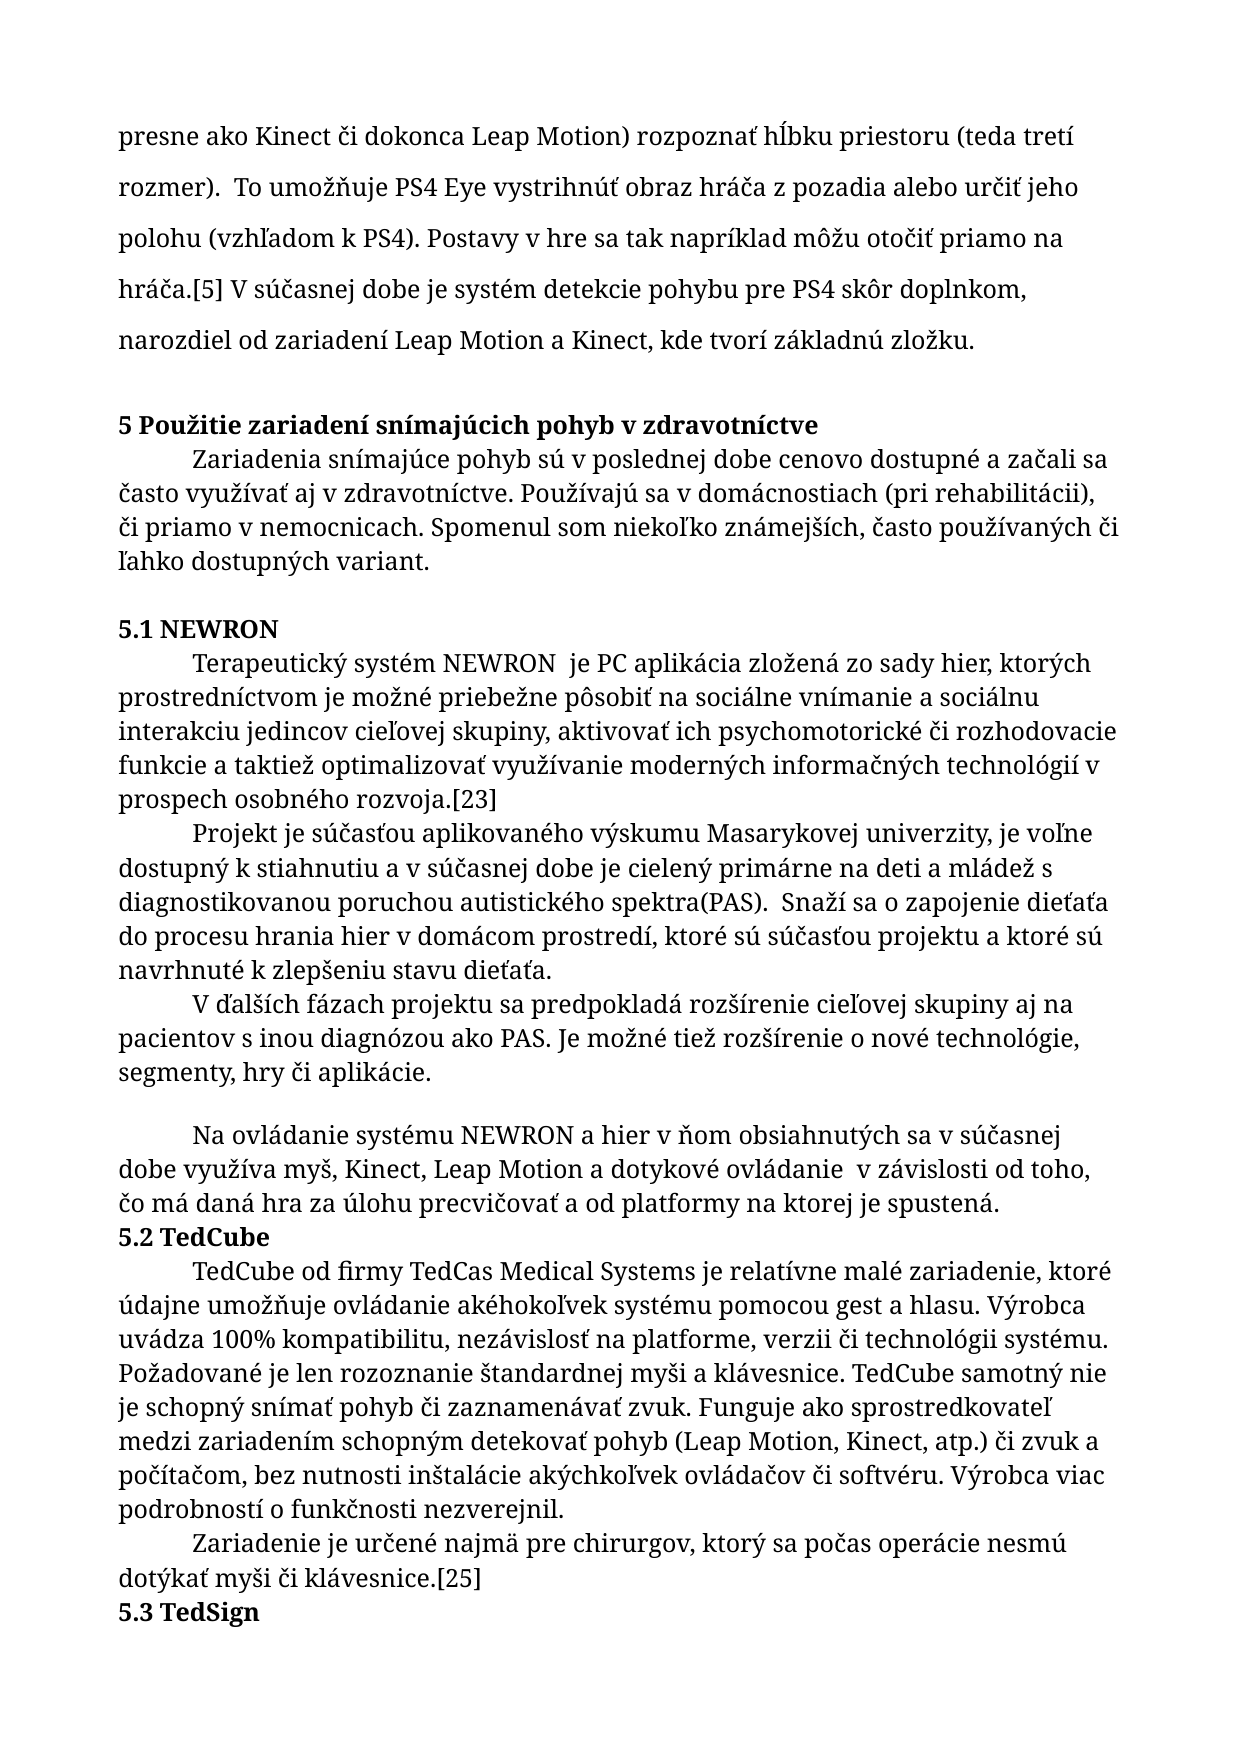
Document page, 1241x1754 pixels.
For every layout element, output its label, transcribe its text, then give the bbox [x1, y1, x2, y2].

text 5.1 NEWRON [118, 612, 1122, 646]
text Zariadenia snímajúce pohyb sú v poslednej dobe cenovo dostupné a začali sa často využívať aj v zdravotníctve. Používajú sa v domácnostiach (pri rehabilitácii), či priamo v nemocnicach. Spomenul som niekoľko známejších, často používaných či ľahko dostupných variant. [118, 441, 1122, 578]
text TedCube od firmy TedCas Medical Systems je relatívne malé zariadenie, ktoré údajne umožňuje ovládanie akéhokoľvek systému pomocou gest a hlasu. Výrobca uvádza 100% kompatibilitu, nezávislosť na platforme, verzii či technológii systému. Požadované je len rozoznanie štandardnej myši a klávesnice. TedCube samotný nie je schopný snímať pohyb či zaznamenávať zvuk. Funguje ako sprostredkovateľ medzi zariadením schopným detekovať pohyb (Leap Motion, Kinect, atp.) či zvuk a počítačom, bez nutnosti inštalácie akýchkoľvek ovládačov či softvéru. Výrobca viac podrobností o funkčnosti nezverejnil. [118, 1254, 1122, 1526]
text presne ako Kinect či dokonca Leap Motion) rozpoznať hĺbku priestoru (teda tretí rozmer). To umožňuje PS4 Eye vystrihnúť obraz hráča z pozadia alebo určiť jeho polohu (vzhľadom k PS4). Postavy v hre sa tak napríklad môžu otočiť priamo na hráča.[5] V súčasnej dobe je systém detekcie pohybu pre PS4 skôr doplnkom, narozdiel od zariadení Leap Motion a Kinect, kde tvorí základnú zložku. [118, 118, 1122, 356]
text 5 Použitie zariadení snímajúcich pohyb v zdravotníctve [118, 407, 1122, 441]
text 5.3 TedSign [118, 1594, 1122, 1628]
text 5.2 TedCube [118, 1219, 1122, 1254]
text Zariadenie je určené najmä pre chirurgov, ktorý sa počas operácie nesmú dotýkať myši či klávesnice.[25] [118, 1526, 1122, 1594]
text Na ovládanie systému NEWRON a hier v ňom obsiahnutých sa v súčasnej dobe využíva myš, Kinect, Leap Motion a dotykové ovládanie v závislosti od toho, čo má daná hra za úlohu precvičovať a od platformy na ktorej je spustená. [118, 1117, 1122, 1219]
text V ďalších fázach projektu sa predpokladá rozšírenie cieľovej skupiny aj na pacientov s inou diagnózou ako PAS. Je možné tiež rozšírenie o nové technológie, segmenty, hry či aplikácie. [118, 986, 1122, 1089]
text Projekt je súčasťou aplikovaného výskumu Masarykovej univerzity, je voľne dostupný k stiahnutiu a v súčasnej dobe je cielený primárne na deti a mládež s diagnostikovanou poruchou autistického spektra(PAS). Snaží sa o zapojenie dieťaťa do procesu hrania hier v domácom prostredí, ktoré sú súčasťou projektu a ktoré sú navrhnuté k zlepšeniu stavu dieťaťa. [118, 816, 1122, 986]
text Terapeutický systém NEWRON je PC aplikácia zložená zo sady hier, ktorých prostredníctvom je možné priebežne pôsobiť na sociálne vnímanie a sociálnu interakciu jedincov cieľovej skupiny, aktivovať ich psychomotorické či rozhodovacie funkcie a taktiež optimalizovať využívanie moderných informačných technológií v prospech osobného rozvoja.[23] [118, 646, 1122, 816]
